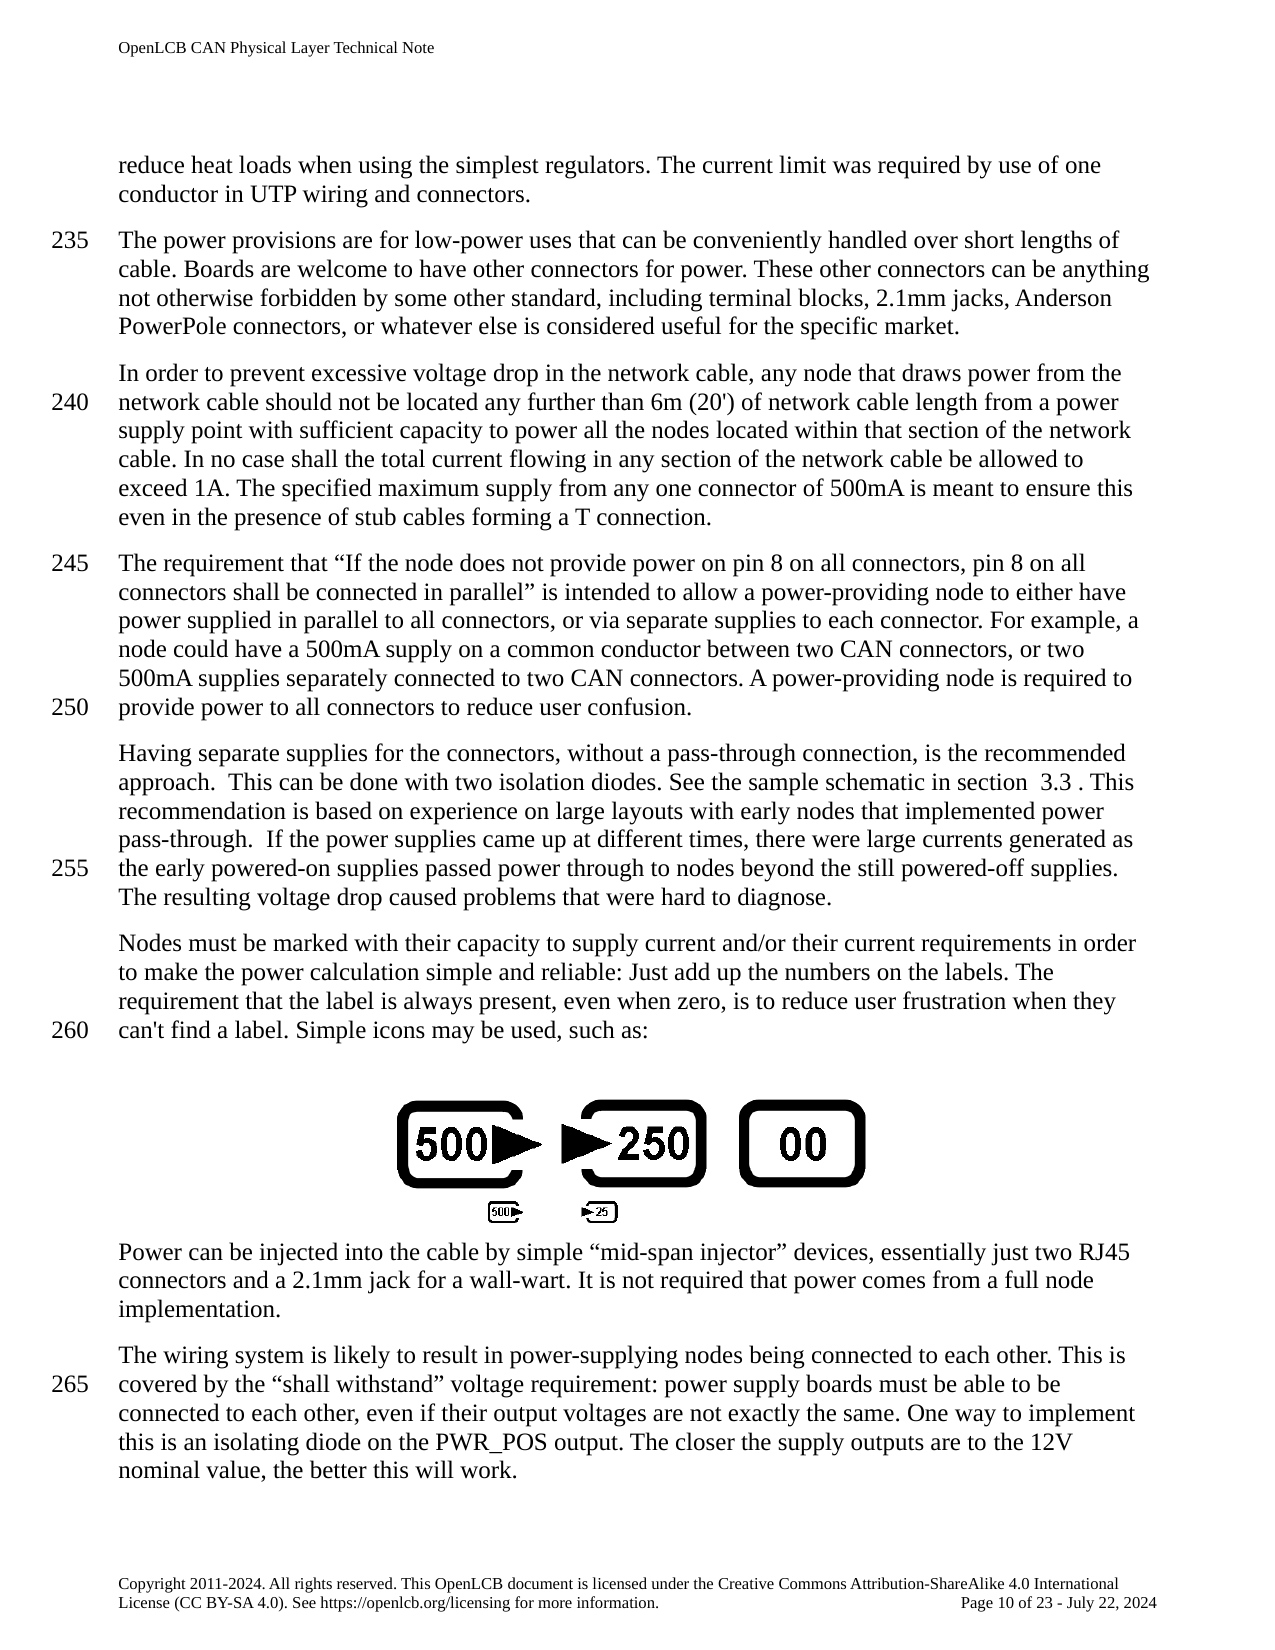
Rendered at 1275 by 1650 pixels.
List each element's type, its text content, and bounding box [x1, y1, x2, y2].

text The power provisions are for low-power uses that can be conveniently handled over short lengths of cable. Boards are welcome to have other connectors for power. These other connectors can be anything not otherwise forbidden by some other standard, including terminal blocks, 2.1mm jacks, Anderson PowerPole connectors, or whatever else is considered useful for the specific market. [118, 225, 1157, 340]
text The wiring system is likely to result in power-supplying nodes being connected to each other. This is covered by the “shall withstand” voltage requirement: power supply boards must be able to be connected to each other, even if their output voltages are not exactly the same. One way to implement this is an isolating diode on the PWR_POS output. The closer the supply outputs are to the 12V nominal value, the better this will work. [118, 1341, 1157, 1484]
text reduce heat loads when using the simplest regulators. The current limit was required by use of one conductor in UTP wiring and connectors. [118, 150, 1157, 207]
picture [377, 1061, 898, 1237]
text In order to prevent excessive voltage drop in the network cable, any node that draws power from the network cable should not be located any further than 6m (20') of network cable length from a power supply point with sufficient capacity to power all the nodes located within that section of the network cable. In no case shall the total current flowing in any section of the network cable be allowed to exceed 1A. The specified maximum supply from any one connector of 500mA is meant to ensure this even in the presence of stub cables forming a T connection. [118, 358, 1157, 530]
text Nodes must be marked with their capacity to supply current and/or their current requirements in order to make the power calculation simple and reliable: Just add up the numbers on the labels. The requirement that the label is always present, even when zero, is to reduce user frustration when they can't find a label. Simple icons may be used, such as: [118, 928, 1157, 1043]
text The requirement that “If the node does not provide power on pin 8 on all connectors, pin 8 on all connectors shall be connected in parallel” is intended to allow a power-providing node to either have power supplied in parallel to all connectors, or via separate supplies to each connector. For example, a node could have a 500mA supply on a common conductor between two CAN connectors, or two 500mA supplies separately connected to two CAN connectors. A power-providing node is required to provide power to all connectors to reduce user confusion. [118, 548, 1157, 721]
text Having separate supplies for the connectors, without a pass-through connection, is the recommended approach. This can be done with two isolation diodes. See the sample schematic in section 3.3 . This recommendation is based on experience on large layouts with early nodes that implemented power pass-through. If the power supplies came up at different times, there were large currents generated as the early powered-on supplies passed power through to nodes beyond the still powered-off supplies. The resulting voltage drop caused problems that were hard to diagnose. [118, 738, 1157, 911]
text Power can be injected into the cable by simple “mid-span injector” devices, essentially just two RJ45 connectors and a 2.1mm jack for a wall-wart. It is not required that power comes from a full node implementation. [118, 1237, 1157, 1323]
